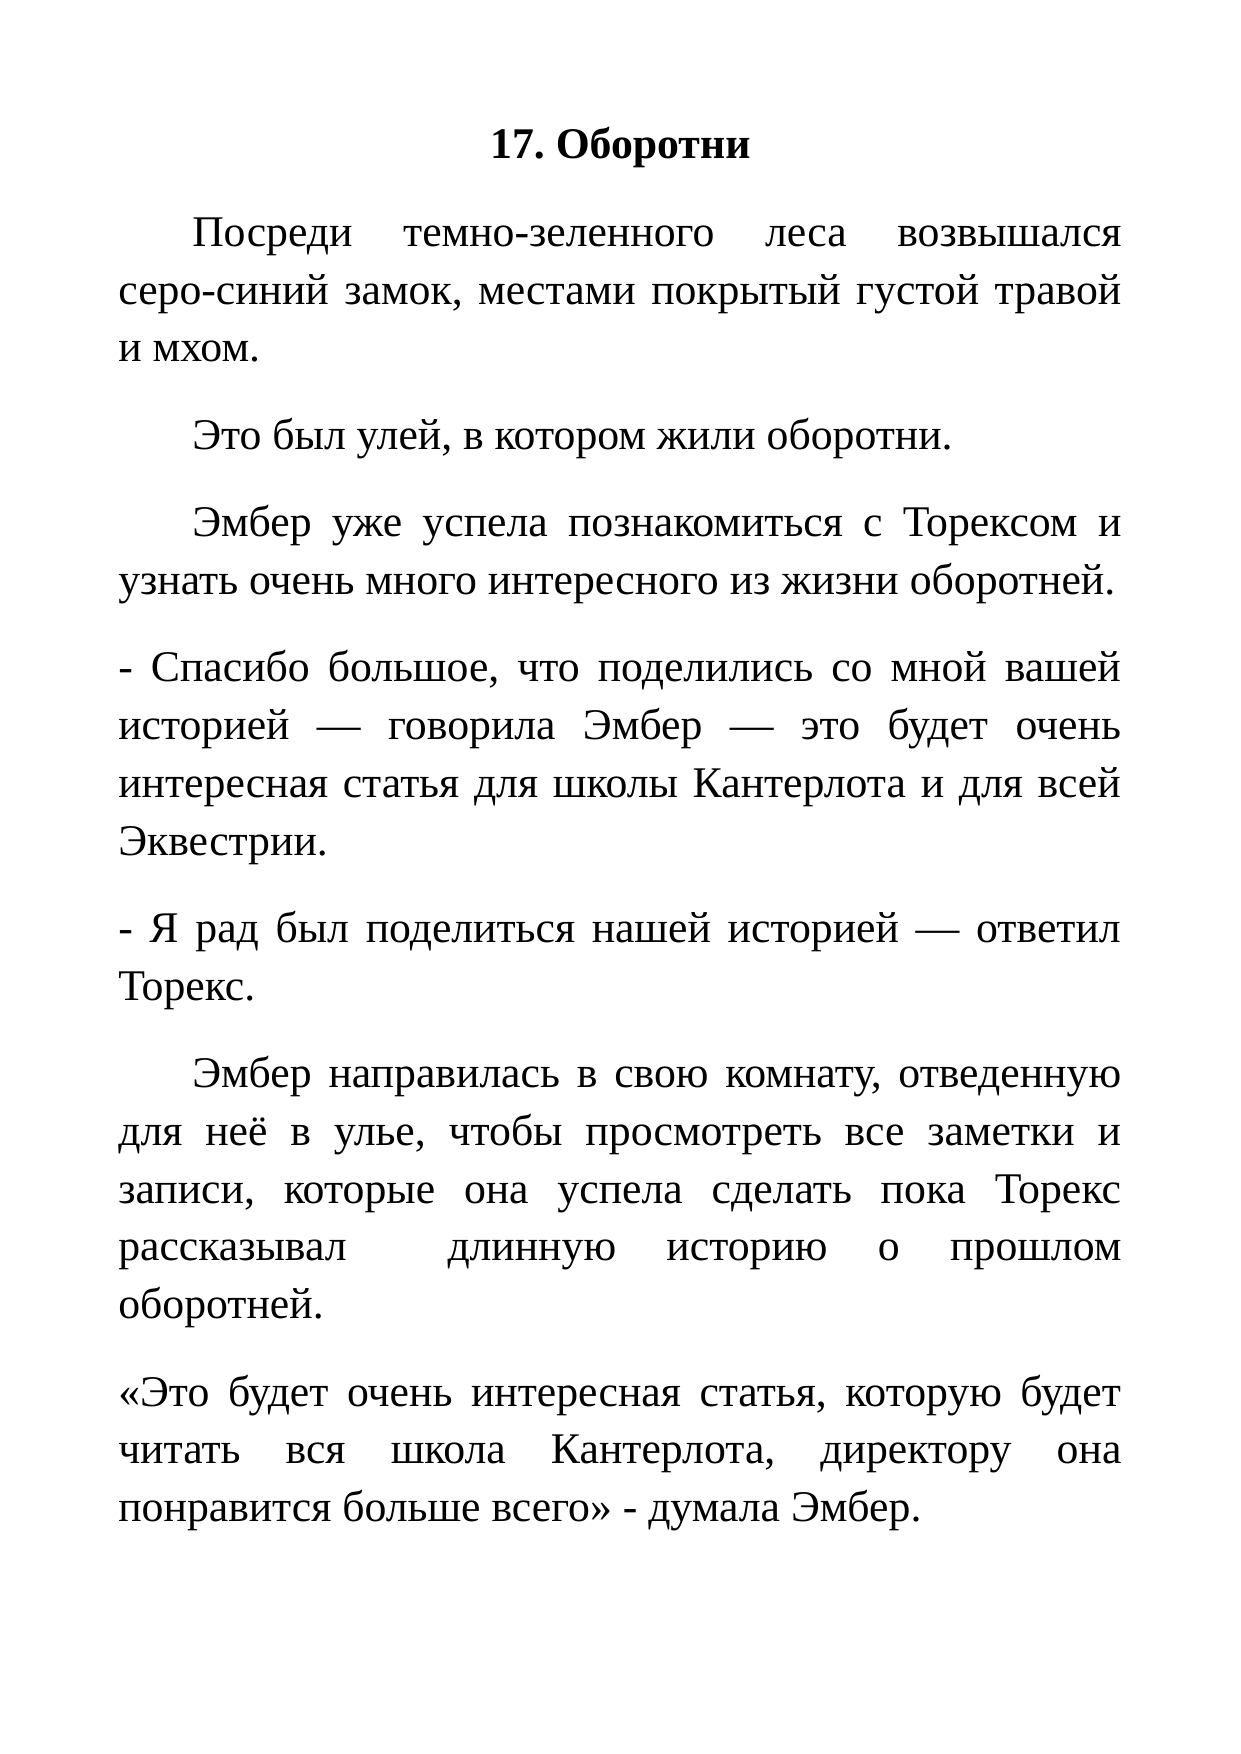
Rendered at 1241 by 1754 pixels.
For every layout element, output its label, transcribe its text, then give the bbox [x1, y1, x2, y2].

text - Я рад был поделиться нашей историей — ответил Торекс. [118, 901, 1122, 1009]
text Эмбер уже успела познакомиться с Торексом и узнать очень много интересного из жизни оборотней. [118, 496, 1122, 604]
text Посреди темно-зеленного леса возвышался серо-синий замок, местами покрытый густой травой и мхом. [118, 205, 1122, 371]
text 17. Оборотни [118, 118, 1122, 168]
text - Спасибо большое, что поделились со мной вашей историей — говорила Эмбер — это будет очень интересная статья для школы Кантерлота и для всей Эквестрии. [118, 641, 1122, 864]
text Эмбер направилась в свою комнату, отведенную для неё в улье, чтобы просмотреть все заметки и записи, которые она успела сделать пока Торекс рассказывал длинную историю о прошлом оборотней. [118, 1047, 1122, 1328]
text «Это будет очень интересная статья, которую будет читать вся школа Кантерлота, директору она понравится больше всего» - думала Эмбер. [118, 1365, 1122, 1531]
text Это был улей, в котором жили оборотни. [118, 408, 1122, 459]
